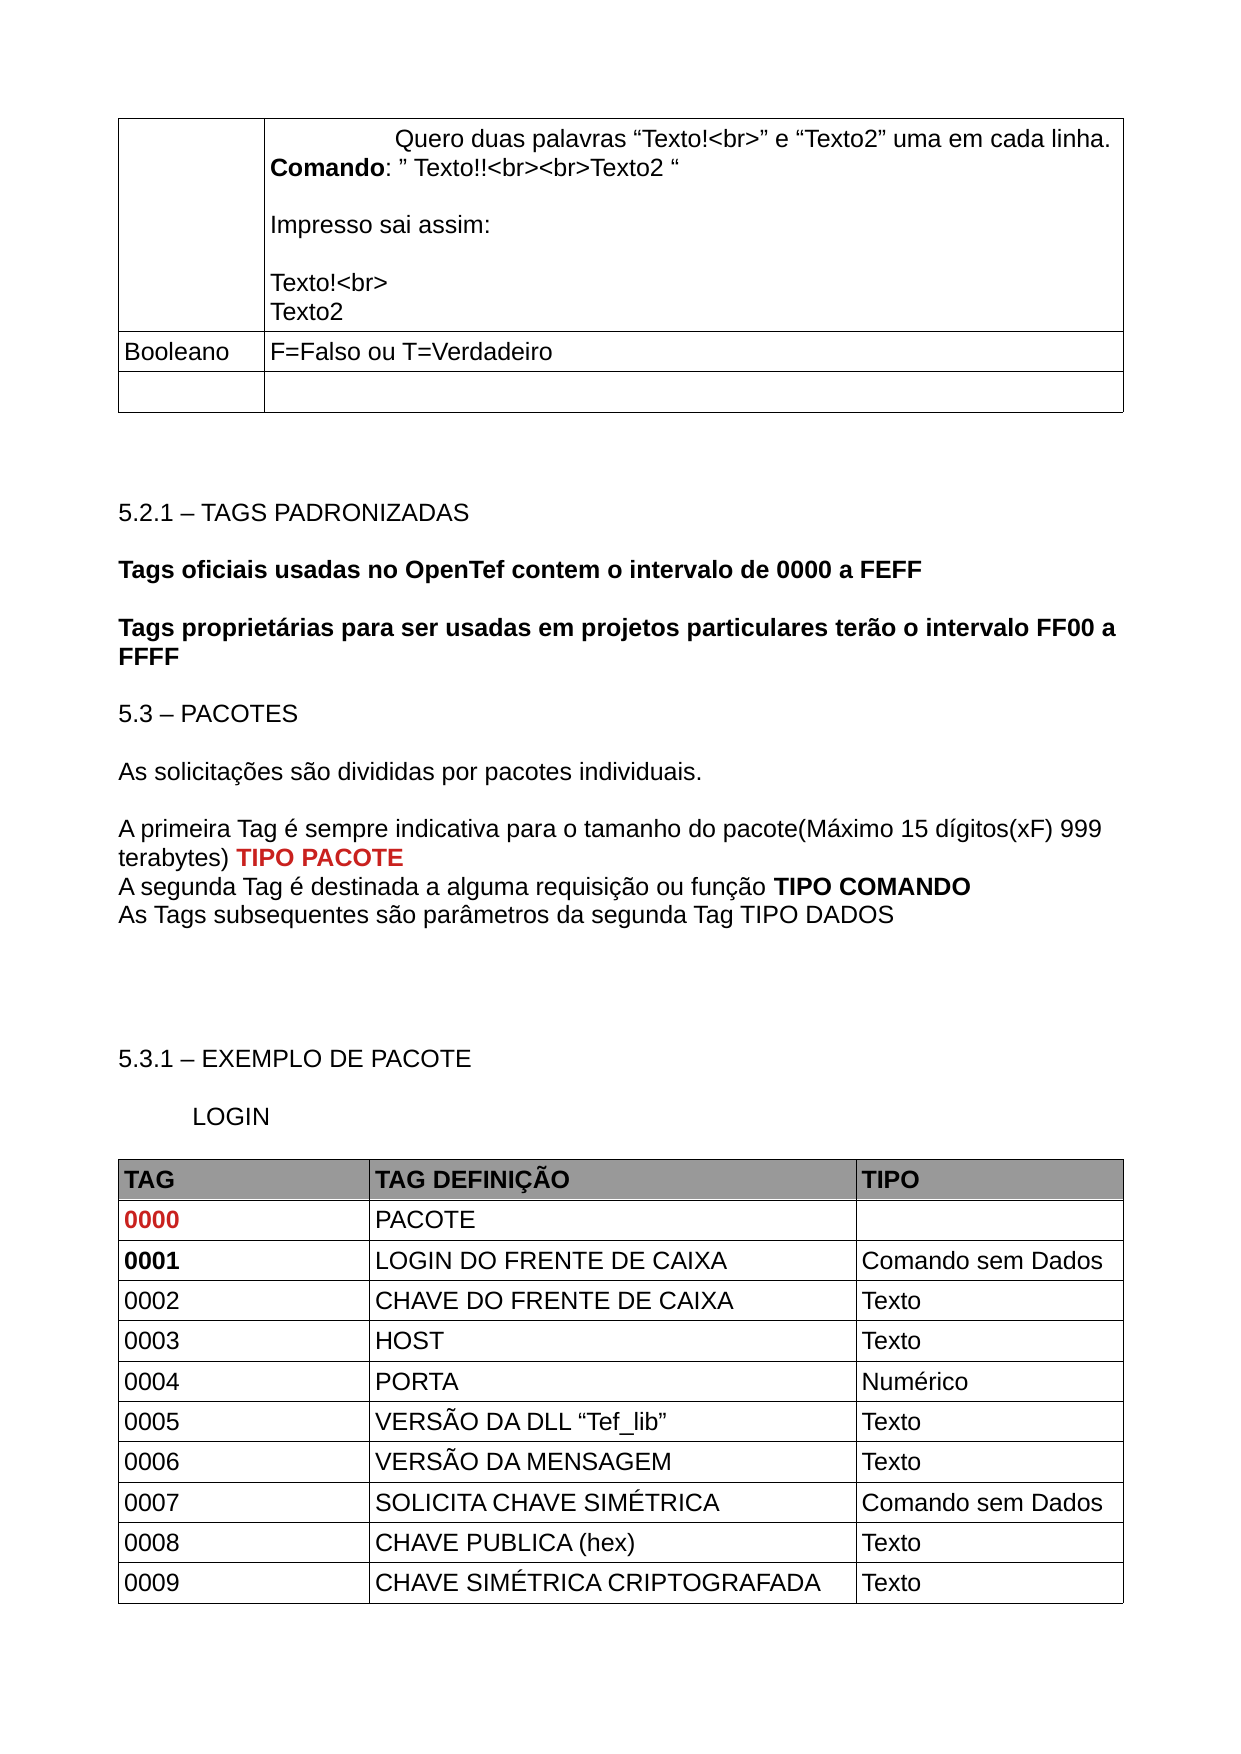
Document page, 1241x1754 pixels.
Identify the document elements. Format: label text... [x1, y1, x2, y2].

table_cell 0007 [119, 1483, 369, 1522]
table_cell Texto [857, 1321, 1123, 1361]
table_cell F=Falso ou T=Verdadeiro [265, 332, 1123, 371]
text As solicitações são divididas por pacotes individuais. [118, 757, 1122, 785]
text 5.2.1 – TAGS PADRONIZADAS [118, 498, 1122, 527]
table_cell VERSÃO DA MENSAGEM [370, 1442, 856, 1482]
table_cell Texto [857, 1563, 1123, 1603]
table_cell 0000 [119, 1201, 369, 1240]
text A primeira Tag é sempre indicativa para o tamanho do pacote(Máximo 15 dígitos(xF) 999 terabytes) TIPO PACOTE [118, 814, 1122, 872]
table_cell 0004 [119, 1362, 369, 1401]
text 5.3 – PACOTES [118, 699, 1122, 728]
table_header TIPO [857, 1160, 1123, 1199]
text As Tags subsequentes são parâmetros da segunda Tag TIPO DADOS [118, 900, 1122, 929]
table_cell PORTA [370, 1362, 856, 1401]
text Tags oficiais usadas no OpenTef contem o intervalo de 0000 a FEFF [118, 555, 1122, 584]
table_cell [265, 372, 1123, 412]
table_cell Numérico [857, 1362, 1123, 1401]
table_cell 0002 [119, 1281, 369, 1320]
text A segunda Tag é destinada a alguma requisição ou função TIPO COMANDO [118, 872, 1122, 900]
table_cell [119, 119, 264, 331]
table_header TAG [119, 1160, 369, 1199]
table_cell 0001 [119, 1241, 369, 1280]
table_cell Quero duas palavras “Texto!<br>” e “Texto2” uma em cada linha. Comando: ” Texto!!<br><br>Texto2 “ Impresso sai assim: Texto!<br> Texto2 [265, 119, 1123, 331]
table_cell 0003 [119, 1321, 369, 1361]
table_cell SOLICITA CHAVE SIMÉTRICA [370, 1483, 856, 1522]
table_cell Texto [857, 1281, 1123, 1320]
table_cell PACOTE [370, 1201, 856, 1240]
table_cell VERSÃO DA DLL “Tef_lib” [370, 1402, 856, 1441]
table_cell Comando sem Dados [857, 1241, 1123, 1280]
table_cell Texto [857, 1523, 1123, 1562]
table_cell 0006 [119, 1442, 369, 1482]
table_cell CHAVE PUBLICA (hex) [370, 1523, 856, 1562]
table_cell CHAVE SIMÉTRICA CRIPTOGRAFADA [370, 1563, 856, 1603]
text LOGIN [118, 1102, 1122, 1130]
table_cell Comando sem Dados [857, 1483, 1123, 1522]
table_cell [857, 1201, 1123, 1240]
table_cell HOST [370, 1321, 856, 1361]
table_cell CHAVE DO FRENTE DE CAIXA [370, 1281, 856, 1320]
text 5.3.1 – EXEMPLO DE PACOTE [118, 1044, 1122, 1073]
table_cell Texto [857, 1402, 1123, 1441]
table_cell Booleano [119, 332, 264, 371]
table_cell [119, 372, 264, 412]
table_header TAG DEFINIÇÃO [370, 1160, 856, 1199]
table_cell 0005 [119, 1402, 369, 1441]
text Tags proprietárias para ser usadas em projetos particulares terão o intervalo FF00 a FFFF [118, 613, 1122, 670]
table_cell Texto [857, 1442, 1123, 1482]
table_cell LOGIN DO FRENTE DE CAIXA [370, 1241, 856, 1280]
table_cell 0008 [119, 1523, 369, 1562]
table_cell 0009 [119, 1563, 369, 1603]
